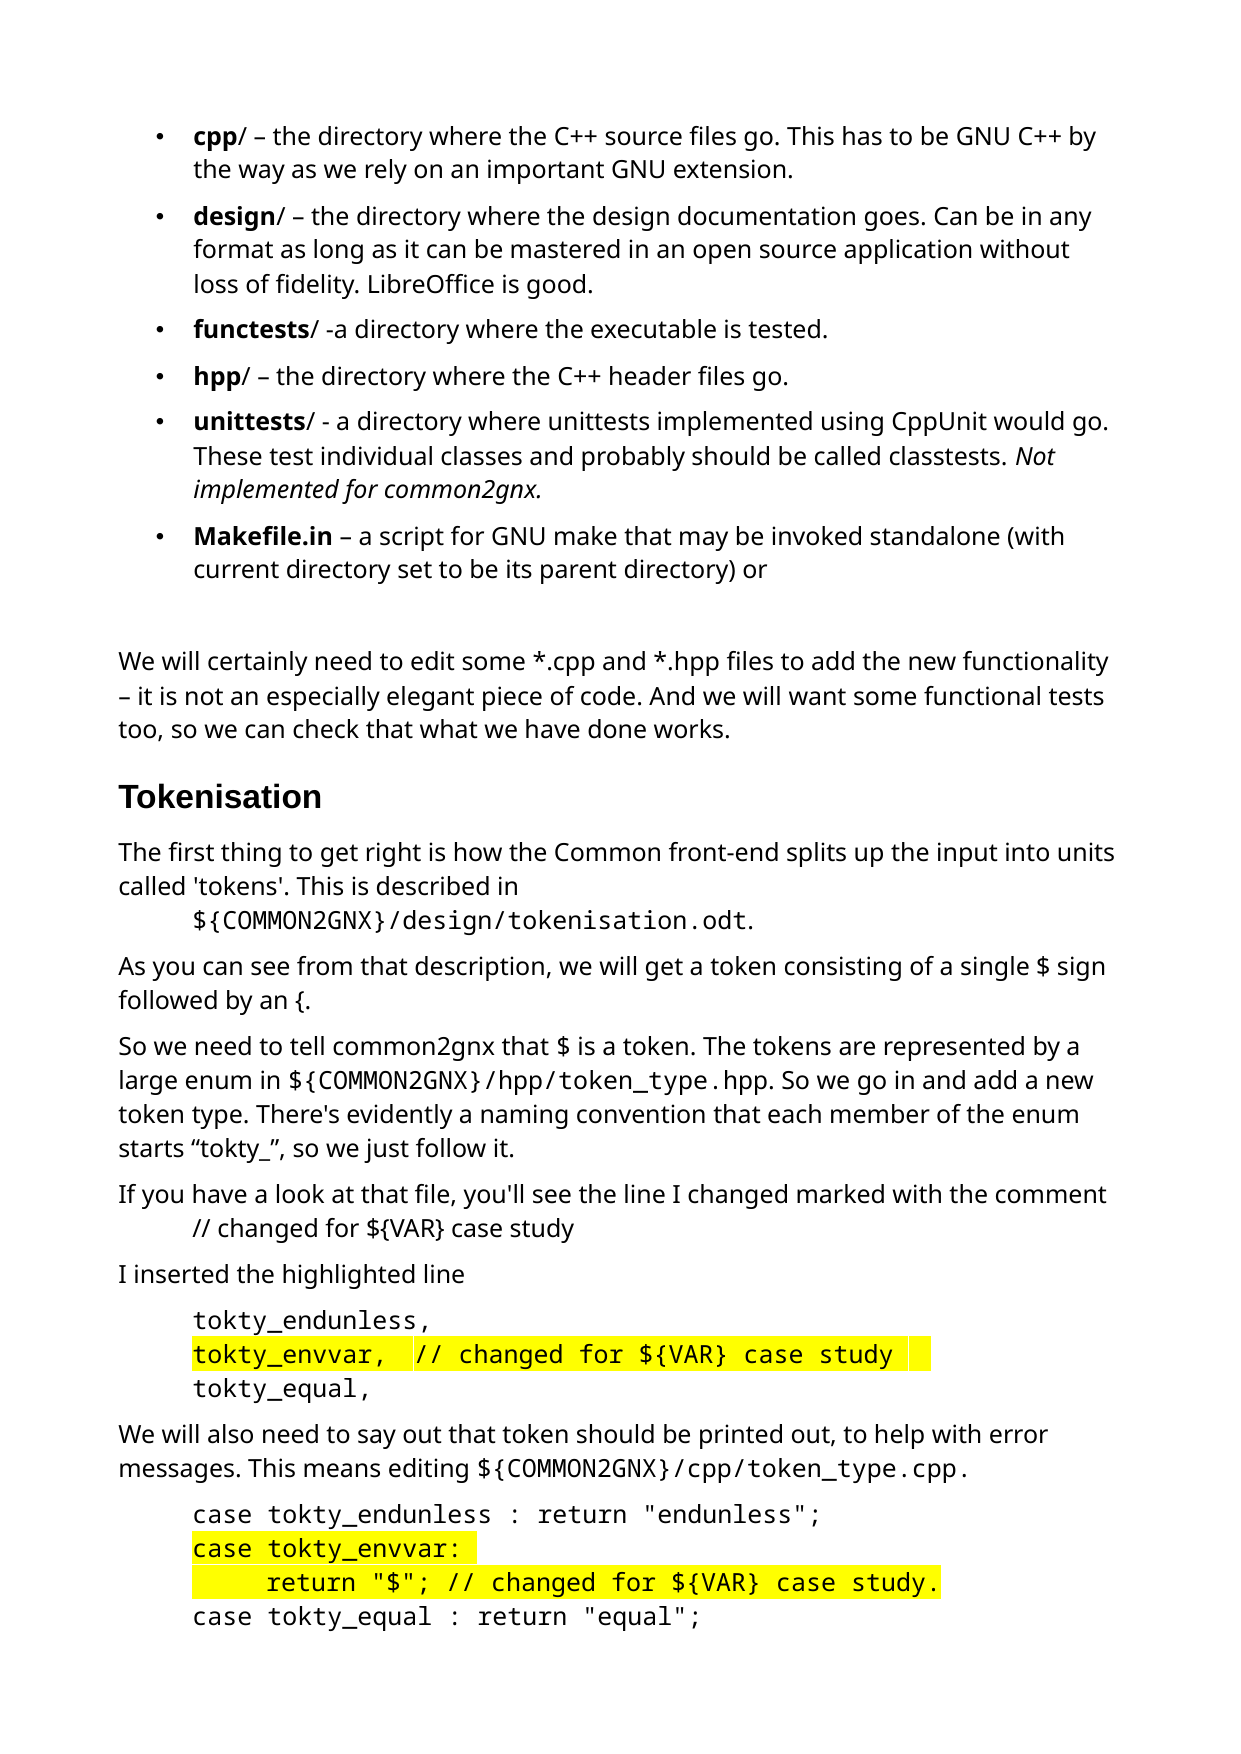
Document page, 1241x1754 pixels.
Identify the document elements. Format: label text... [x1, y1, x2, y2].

text As you can see from that description, we will get a token consisting of a single $ sign followed by an {. [118, 948, 1122, 1016]
text case tokty_endunless : return "endunless"; case tokty_envvar: return "$"; // changed for ${VAR} case study. case tokty_equal : return "equal"; [192, 1496, 1122, 1633]
text tokty_endunless, tokty_envvar, // changed for ${VAR} case study tokty_equal, [192, 1302, 1122, 1404]
list Makefile.in – a script for GNU make that may be invoked standalone (with current directory set to be its parent directory) or [156, 518, 1122, 586]
subtitle Tokenisation [118, 777, 1122, 816]
list unittests/ - a directory where unittests implemented using CppUnit would go. These test individual classes and probably should be called classtests. Not implemented for common2gnx. [156, 404, 1122, 506]
list functests/ -a directory where the executable is tested. [156, 312, 1122, 346]
list cpp/ – the directory where the C++ source files go. This has to be GNU C++ by the way as we rely on an important GNU extension. [156, 118, 1122, 186]
text So we need to tell common2gnx that $ is a token. The tokens are represented by a large enum in ${COMMON2GNX}/hpp/token_type.hpp. So we go in and add a new token type. There's evidently a naming convention that each member of the enum starts “tokty_”, so we just follow it. [118, 1028, 1122, 1164]
text I inserted the highlighted line [118, 1256, 1122, 1291]
list hpp/ – the directory where the C++ header files go. [156, 358, 1122, 392]
list design/ – the directory where the design documentation goes. Can be in any format as long as it can be mastered in an open source application without loss of fidelity. LibreOffice is good. [156, 198, 1122, 300]
text The first thing to get right is how the Common front-end splits up the input into units called 'tokens'. This is described in ${COMMON2GNX}/design/tokenisation.odt. [118, 834, 1122, 936]
text If you have a look at that file, you'll see the line I changed marked with the comment // changed for ${VAR} case study [118, 1176, 1122, 1244]
text We will also need to say out that token should be printed out, to help with error messages. This means editing ${COMMON2GNX}/cpp/token_type.cpp. [118, 1416, 1122, 1484]
text We will certainly need to edit some *.cpp and *.hpp files to add the new functionality – it is not an especially elegant piece of code. And we will want some functional tests too, so we can check that what we have done works. [118, 644, 1122, 746]
